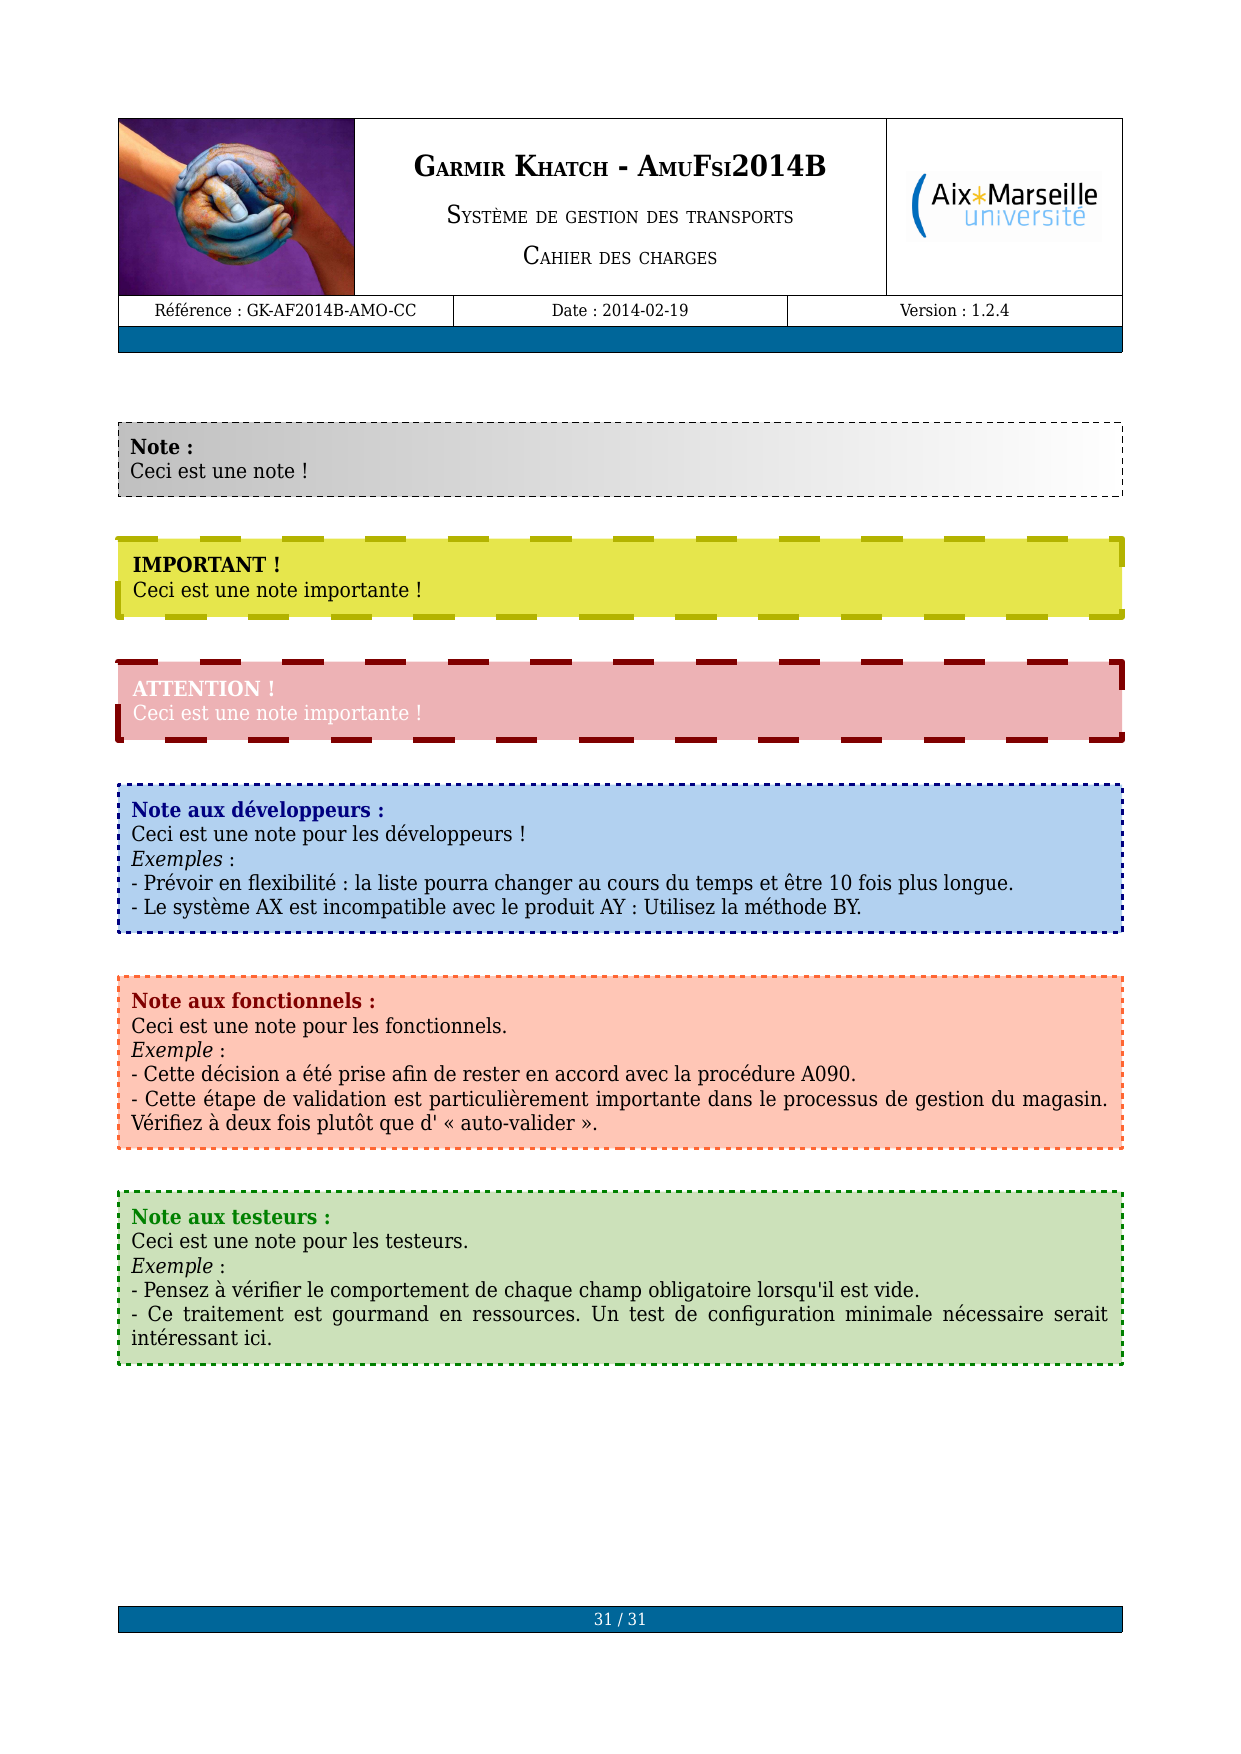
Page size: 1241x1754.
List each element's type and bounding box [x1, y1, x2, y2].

picture [119, 119, 354, 295]
picture [887, 126, 1122, 288]
